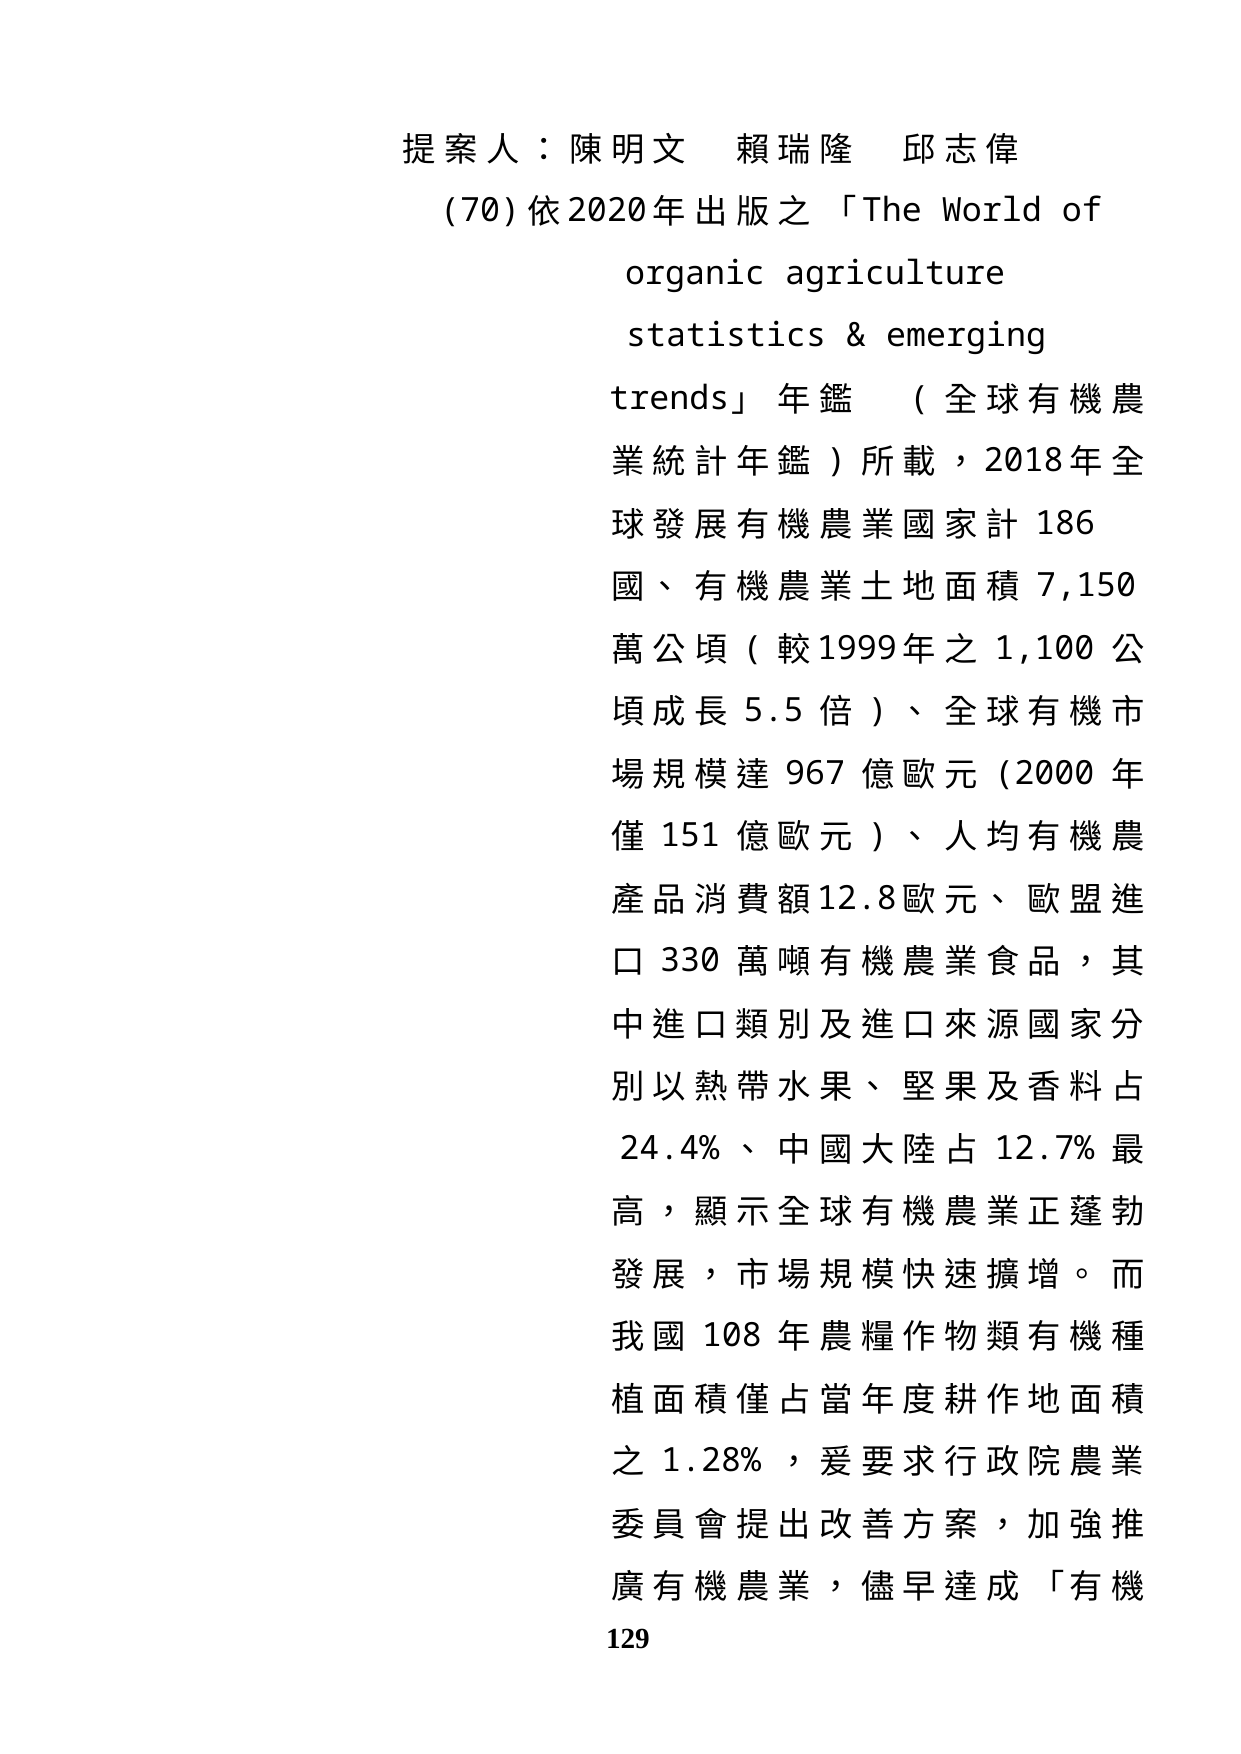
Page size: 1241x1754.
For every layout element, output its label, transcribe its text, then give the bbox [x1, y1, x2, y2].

list 依2020年出版之「The World of organic agriculture statistics & emerging trends」年鑑 (全球有機農業統計年鑑)所載，2018年全球發展有機農業國家計186國、有機農業土地面積7,150萬公頃(較1999年之1,100公頃成長5.5倍)、全球有機市場規模達967億歐元(2000年僅151億歐元)、人均有機農產品消費額12.8歐元、歐盟進口330萬噸有機農業食品，其中進口類別及進口來源國家分別以熱帶水果、堅果及香料占24.4%、中國大陸占12.7%最高，顯示全球有機農業正蓬勃發展，市場規模快速擴增。而我國108年農糧作物類有機種植面積僅占當年度耕作地面積之1.28%，爰要求行政院農業委員會提出改善方案，加強推廣有機農業，儘早達成「有機 [430, 167, 1148, 1605]
text 提案人：陳明文 賴瑞隆 邱志偉 [384, 105, 1044, 167]
